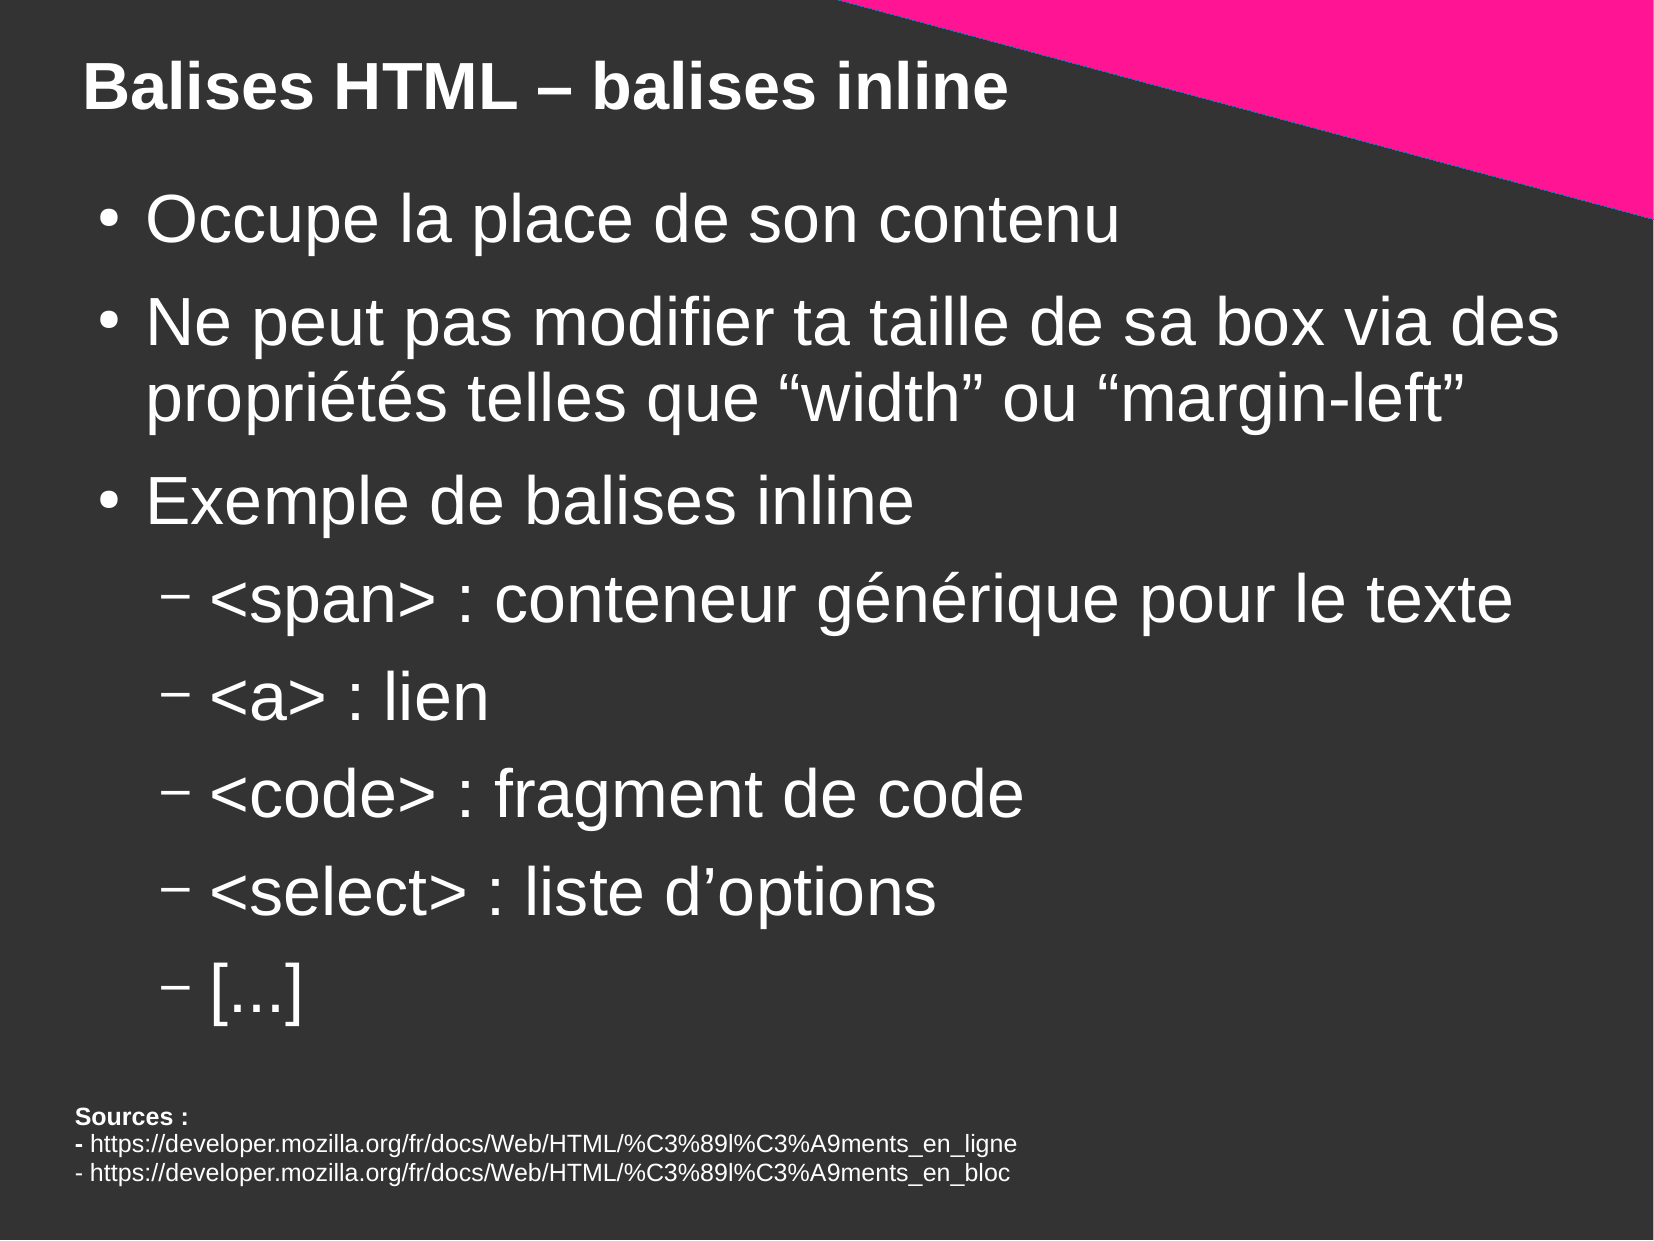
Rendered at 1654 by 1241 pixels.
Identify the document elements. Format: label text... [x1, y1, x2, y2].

text_box [838, 0, 1654, 220]
text_box Sources : - https://developer.mozilla.org/fr/docs/Web/HTML/%C3%89l%C3%A9ments_en_ligne - https://developer.mozilla.org/fr/docs/Web/HTML/%C3%89l%C3%A9ments_en_bloc [59, 1094, 1546, 1227]
list Occupe la place de son contenu Ne peut pas modifier ta taille de sa box via des propriétés telles que “width” ou “margin-left” Exemple de balises inline <span> : conteneur générique pour le texte <a> : lien <code> : fragment de code <select> : liste d’options [...] [80, 180, 1620, 1035]
title Balises HTML – balises inline [82, 49, 1436, 162]
